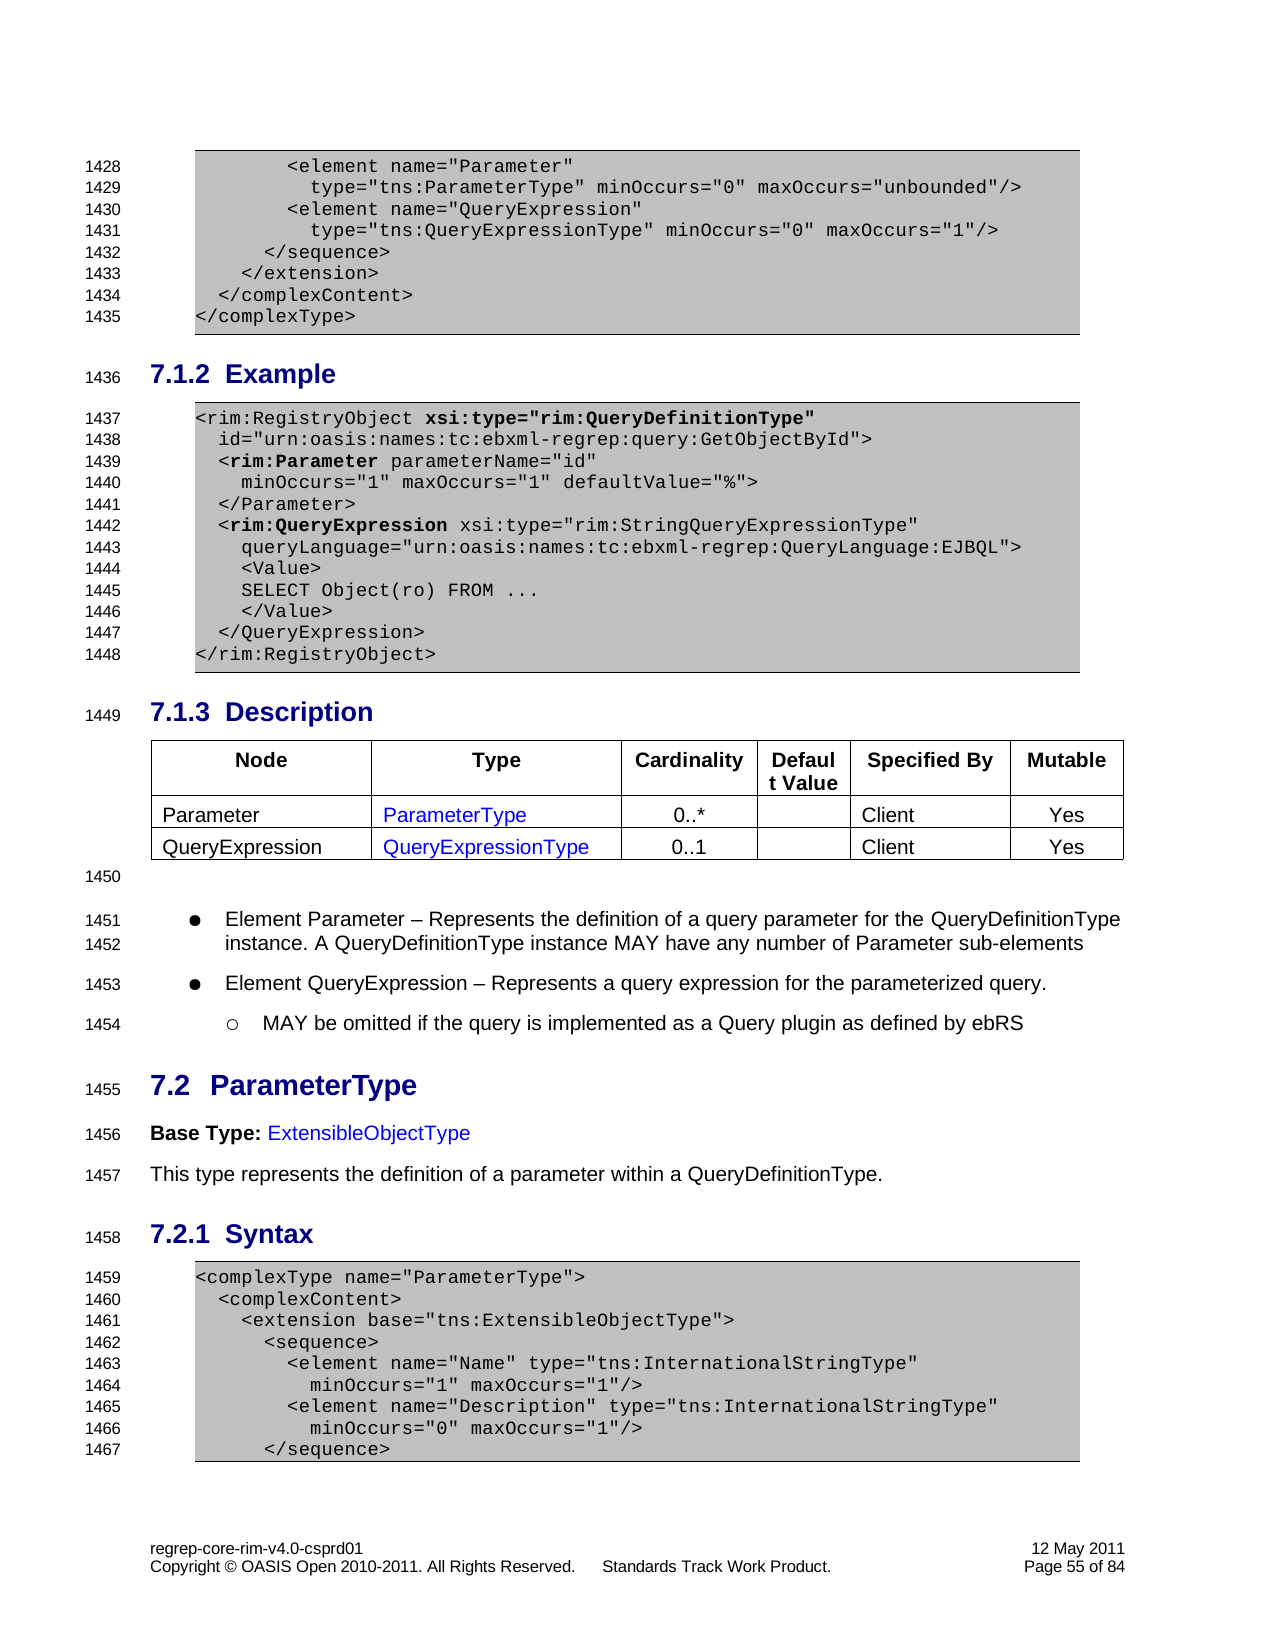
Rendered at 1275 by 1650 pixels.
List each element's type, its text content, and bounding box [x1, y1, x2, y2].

table_cell QueryExpression [152, 828, 371, 859]
text </complexContent> [195, 279, 1080, 300]
text <element name="Parameter" [195, 151, 1080, 171]
table_header Type [372, 741, 621, 795]
table_cell [758, 828, 850, 859]
text This type represents the definition of a parameter within a QueryDefinitionType. [150, 1162, 1125, 1186]
text <rim:Parameter parameterName="id" [195, 445, 1080, 466]
text <Value> [195, 552, 1080, 573]
table_cell QueryExpressionType [372, 828, 621, 859]
list MAY be omitted if the query is implemented as a Query plugin as defined by ebRS [225, 1012, 1125, 1035]
text type="tns:QueryExpressionType" minOccurs="0" maxOccurs="1"/> [195, 214, 1080, 236]
table_cell Parameter [152, 796, 371, 827]
text <element name="Description" type="tns:InternationalStringType" [195, 1390, 1080, 1412]
table_header Node [152, 741, 371, 795]
table_cell Yes [1011, 828, 1123, 859]
subtitle Example [150, 359, 1125, 389]
subtitle Description [150, 697, 1125, 727]
text <rim:RegistryObject xsi:type="rim:QueryDefinitionType" [195, 403, 1080, 423]
text Base Type: ExtensibleObjectType [150, 1122, 1125, 1145]
text id="urn:oasis:names:tc:ebxml-regrep:query:GetObjectById"> [195, 423, 1080, 445]
table_cell ParameterType [372, 796, 621, 827]
text queryLanguage="urn:oasis:names:tc:ebxml-regrep:QueryLanguage:EJBQL"> [195, 531, 1080, 552]
text </QueryExpression> [195, 616, 1080, 638]
subtitle Syntax [150, 1219, 1125, 1249]
table_header Mutable [1011, 741, 1123, 795]
table_cell 0..* [622, 796, 757, 827]
text minOccurs="0" maxOccurs="1"/> [195, 1412, 1080, 1433]
text <complexContent> [195, 1283, 1080, 1304]
table_header Default Value [758, 741, 850, 795]
text </extension> [195, 257, 1080, 279]
text <rim:QueryExpression xsi:type="rim:StringQueryExpressionType" [195, 509, 1080, 531]
text type="tns:ParameterType" minOccurs="0" maxOccurs="unbounded"/> [195, 171, 1080, 193]
text <element name="Name" type="tns:InternationalStringType" [195, 1347, 1080, 1369]
table_cell Client [851, 796, 1010, 827]
list Element Parameter – Represents the definition of a query parameter for the QueryDefinitionType instance. A QueryDefinitionType instance MAY have any number of Parameter sub-elements [187, 908, 1125, 955]
text minOccurs="1" maxOccurs="1"/> [195, 1369, 1080, 1390]
text </Value> [195, 595, 1080, 616]
table_cell Yes [1011, 796, 1123, 827]
list Element QueryExpression – Represents a query expression for the parameterized query. [187, 971, 1125, 995]
text </complexType> [195, 300, 1080, 334]
text minOccurs="1" maxOccurs="1" defaultValue="%"> [195, 466, 1080, 488]
text <extension base="tns:ExtensibleObjectType"> [195, 1304, 1080, 1326]
table_cell 0..1 [622, 828, 757, 859]
text <complexType name="ParameterType"> [195, 1262, 1080, 1283]
text </sequence> [195, 236, 1080, 257]
text <element name="QueryExpression" [195, 193, 1080, 214]
subtitle ParameterType [150, 1068, 1125, 1101]
text </rim:RegistryObject> [195, 638, 1080, 672]
table_header Cardinality [622, 741, 757, 795]
text </sequence> [195, 1433, 1080, 1461]
text <sequence> [195, 1326, 1080, 1347]
table_cell [758, 796, 850, 827]
table_header Specified By [851, 741, 1010, 795]
table_cell Client [851, 828, 1010, 859]
text SELECT Object(ro) FROM ... [195, 573, 1080, 595]
text </Parameter> [195, 488, 1080, 509]
